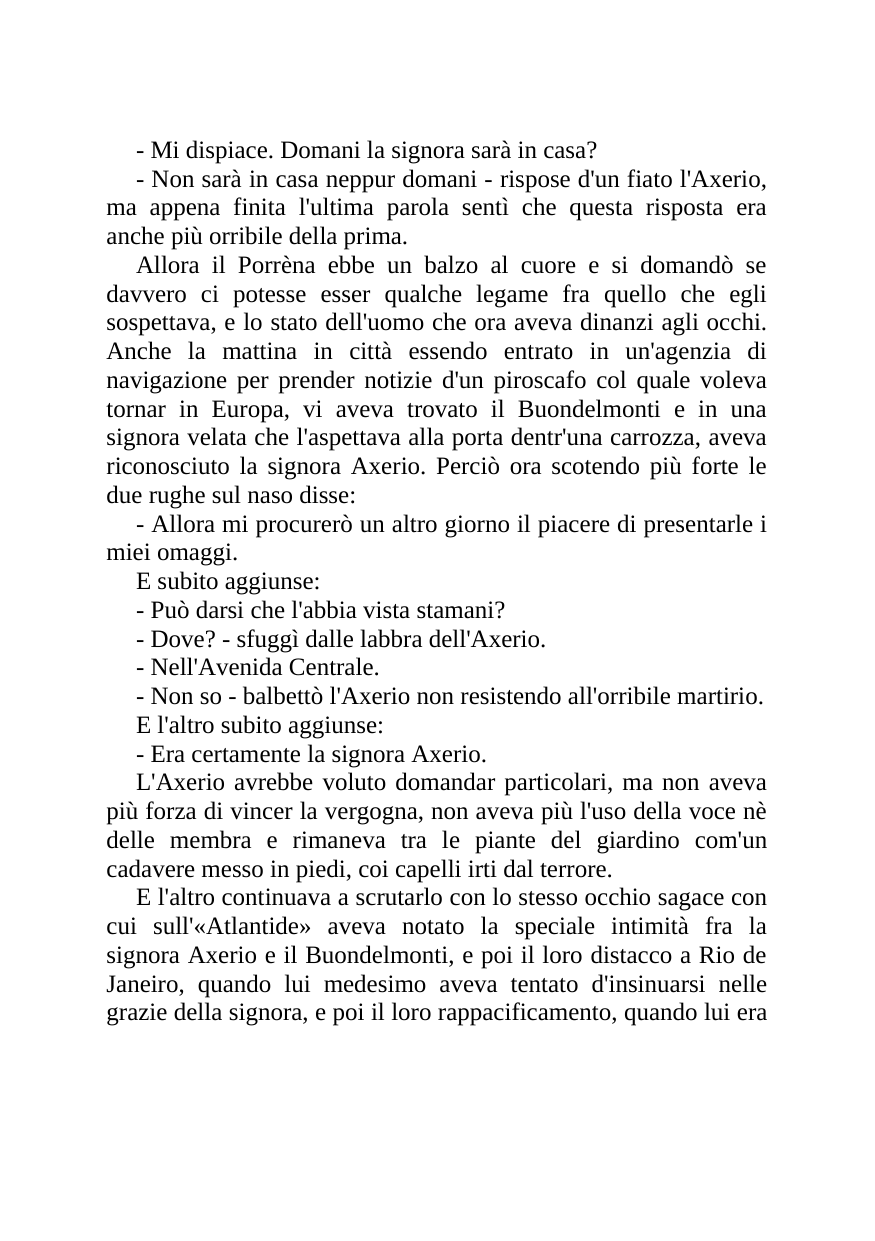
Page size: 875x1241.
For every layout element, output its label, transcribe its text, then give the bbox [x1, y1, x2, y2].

text E subito aggiunse: [106, 566, 768, 595]
text - Dove? - sfuggì dalle labbra dell'Axerio. [106, 624, 768, 652]
text L'Axerio avrebbe voluto domandar particolari, ma non aveva più forza di vincer la vergogna, non aveva più l'uso della voce nè delle membra e rimaneva tra le piante del giardino com'un cadavere messo in piedi, coi capelli irti dal terrore. [106, 767, 768, 882]
text E l'altro subito aggiunse: [106, 710, 768, 739]
text Allora il Porrèna ebbe un balzo al cuore e si domandò se davvero ci potesse esser qualche legame fra quello che egli sospettava, e lo stato dell'uomo che ora aveva dinanzi agli occhi. Anche la mattina in città essendo entrato in un'agenzia di navigazione per prender notizie d'un piroscafo col quale voleva tornar in Europa, vi aveva trovato il Buondelmonti e in una signora velata che l'aspettava alla porta dentr'una carrozza, aveva riconosciuto la signora Axerio. Perciò ora scotendo più forte le due rughe sul naso disse: [106, 250, 768, 509]
text - Nell'Avenida Centrale. [106, 652, 768, 681]
text - Allora mi procurerò un altro giorno il piacere di presentarle i miei omaggi. [106, 509, 768, 566]
text - Era certamente la signora Axerio. [106, 739, 768, 767]
text E l'altro continuava a scrutarlo con lo stesso occhio sagace con cui sull'«Atlantide» aveva notato la speciale intimità fra la signora Axerio e il Buondelmonti, e poi il loro distacco a Rio de Janeiro, quando lui medesimo aveva tentato d'insinuarsi nelle grazie della signora, e poi il loro rappacificamento, quando lui era [106, 882, 768, 1026]
text - Non sarà in casa neppur domani - rispose d'un fiato l'Axerio, ma appena finita l'ultima parola sentì che questa risposta era anche più orribile della prima. [106, 164, 768, 250]
text - Non so - balbettò l'Axerio non resistendo all'orribile martirio. [106, 681, 768, 710]
text - Può darsi che l'abbia vista stamani? [106, 595, 768, 624]
text - Mi dispiace. Domani la signora sarà in casa? [106, 135, 768, 164]
